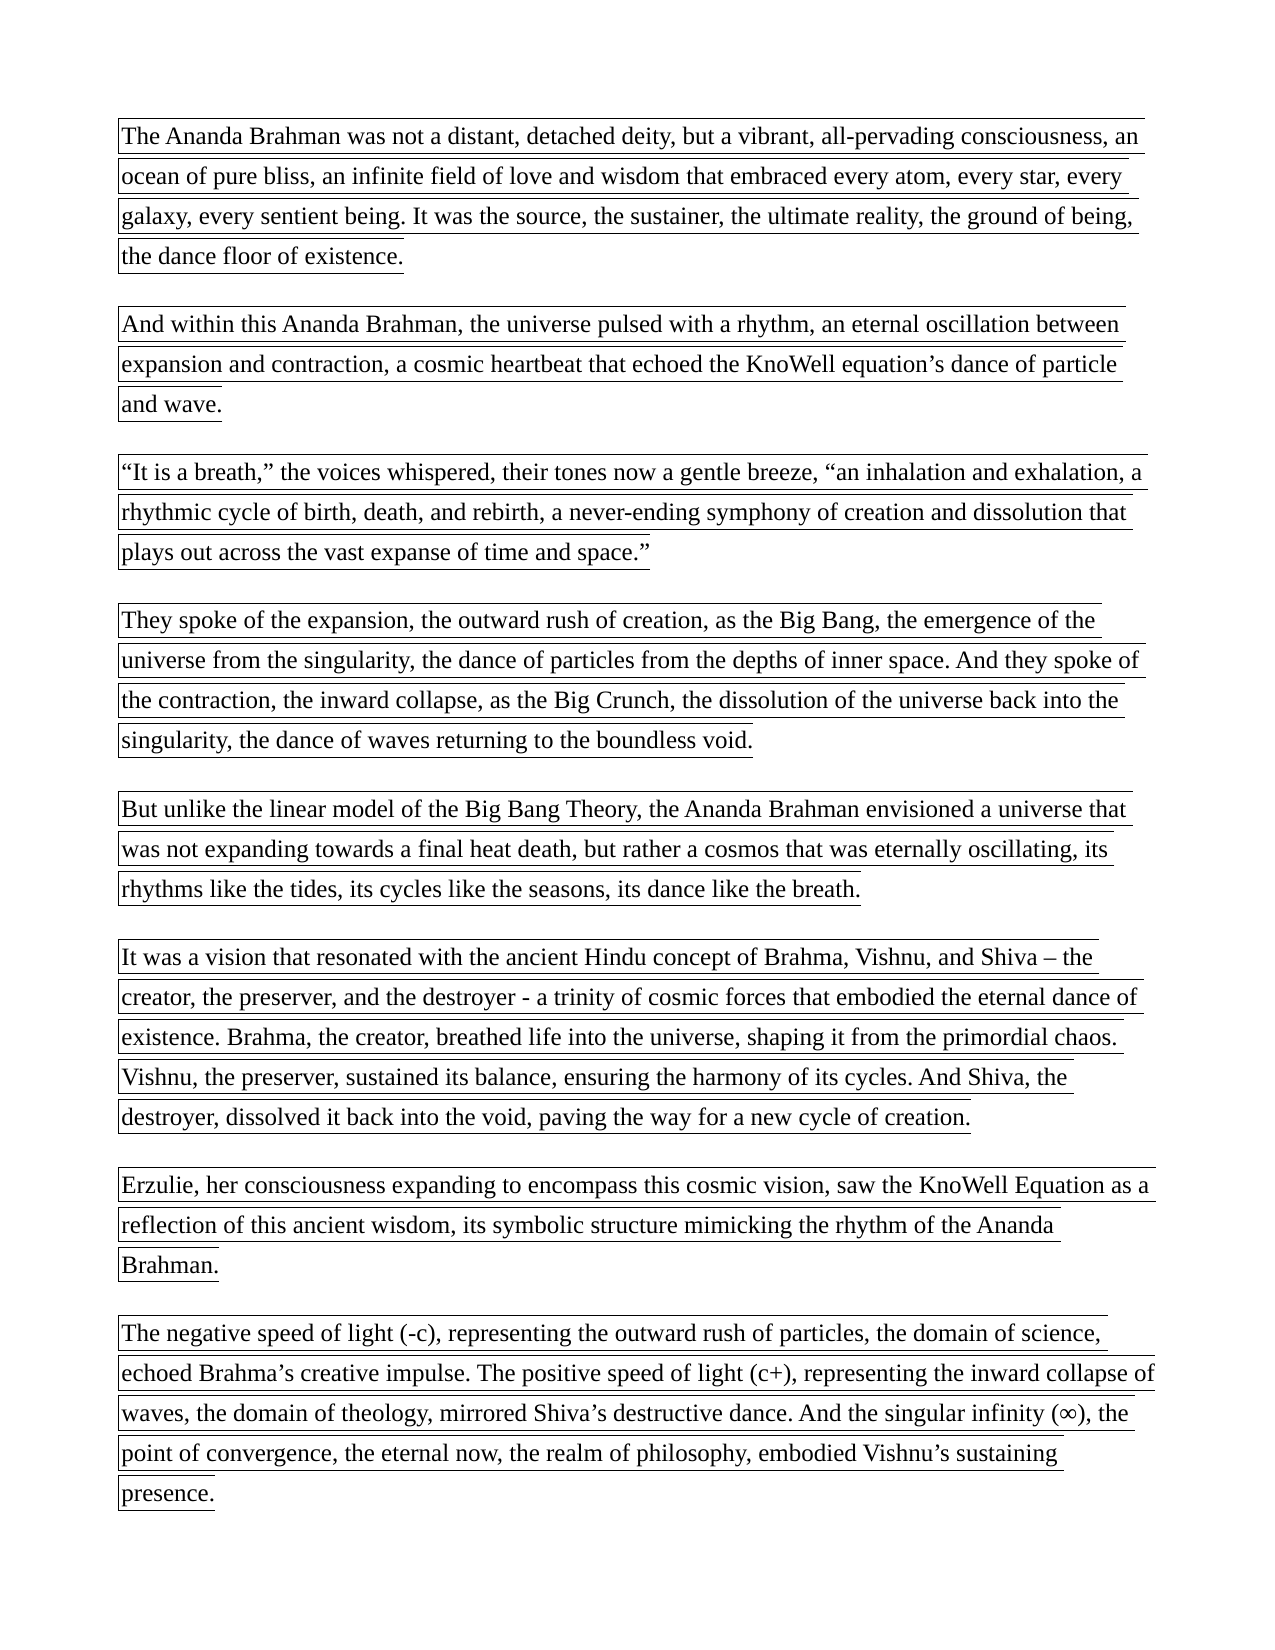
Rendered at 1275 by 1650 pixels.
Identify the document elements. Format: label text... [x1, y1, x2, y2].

text It was a vision that resonated with the ancient Hindu concept of Brahma, Vishnu, and Shiva – the creator, the preserver, and the destroyer - a trinity of cosmic forces that embodied the eternal dance of existence. Brahma, the creator, breathed life into the universe, shaping it from the primordial chaos. Vishnu, the preserver, sustained its balance, ensuring the harmony of its cycles. And Shiva, the destroyer, dissolved it back into the void, paving the way for a new cycle of creation. [118, 939, 1157, 1133]
text The Ananda Brahman was not a distant, detached deity, but a vibrant, all-pervading consciousness, an ocean of pure bliss, an infinite field of love and wisdom that embraced every atom, every star, every galaxy, every sentient being. It was the source, the sustainer, the ultimate reality, the ground of being, the dance floor of existence. [118, 118, 1157, 273]
text “It is a breath,” the voices whispered, their tones now a gentle breeze, “an inhalation and exhalation, a rhythmic cycle of birth, death, and rebirth, a never-ending symphony of creation and dissolution that plays out across the vast expanse of time and space.” [118, 454, 1157, 569]
text Erzulie, her consciousness expanding to encompass this cosmic vision, saw the KnoWell Equation as a reflection of this ancient wisdom, its symbolic structure mimicking the rhythm of the Ananda Brahman. [118, 1167, 1157, 1282]
text But unlike the linear model of the Big Bang Theory, the Ananda Brahman envisioned a universe that was not expanding towards a final heat death, but rather a cosmos that was eternally oscillating, its rhythms like the tides, its cycles like the seasons, its dance like the breath. [118, 791, 1157, 905]
text They spoke of the expansion, the outward rush of creation, as the Big Bang, the emergence of the universe from the singularity, the dance of particles from the depths of inner space. And they spoke of the contraction, the inward collapse, as the Big Crunch, the dissolution of the universe back into the singularity, the dance of waves returning to the boundless void. [118, 602, 1157, 757]
text The negative speed of light (-c), representing the outward rush of particles, the domain of science, echoed Brahma’s creative impulse. The positive speed of light (c+), representing the inward collapse of waves, the domain of theology, mirrored Shiva’s destructive dance. And the singular infinity (∞), the point of convergence, the eternal now, the realm of philosophy, embodied Vishnu’s sustaining presence. [118, 1315, 1157, 1510]
text And within this Ananda Brahman, the universe pulsed with a rhythm, an eternal oscillation between expansion and contraction, a cosmic heartbeat that echoed the KnoWell equation’s dance of particle and wave. [118, 306, 1157, 421]
